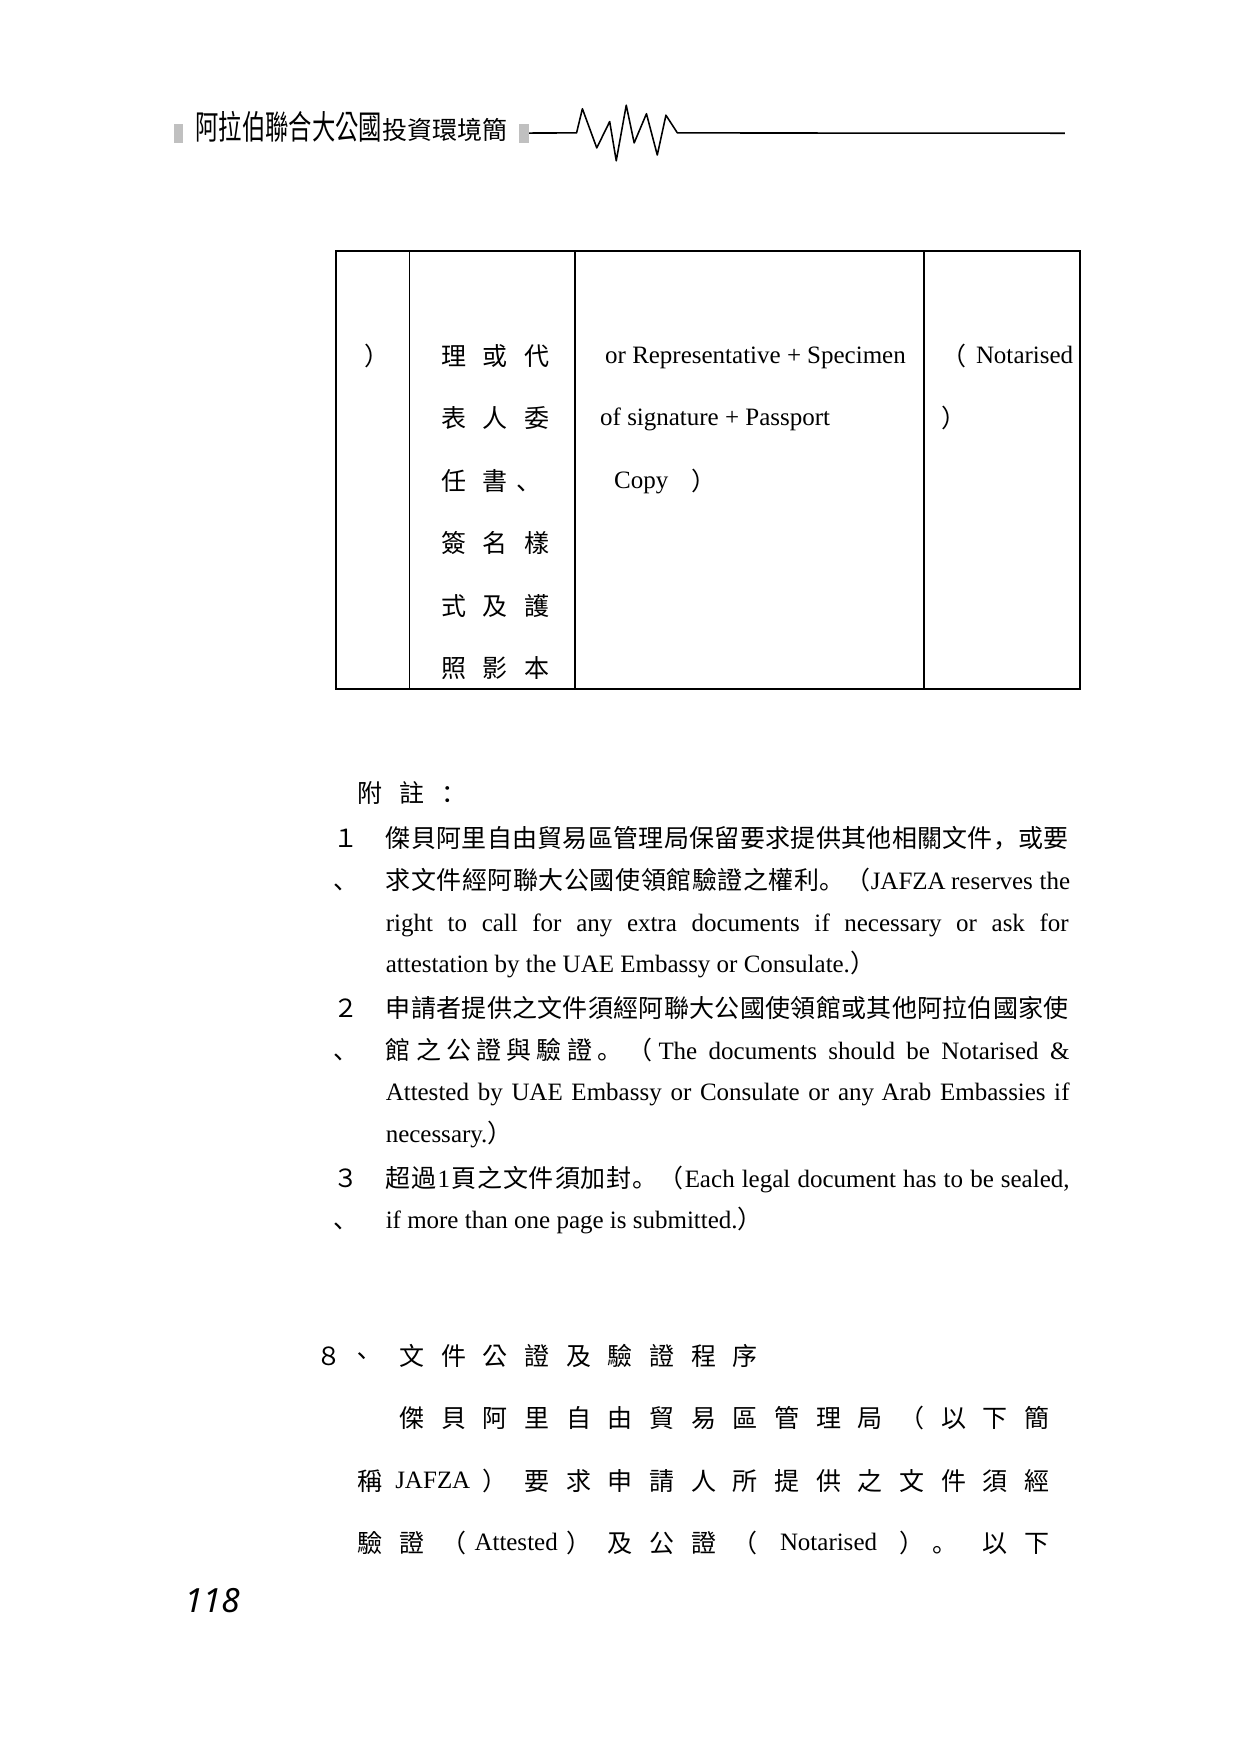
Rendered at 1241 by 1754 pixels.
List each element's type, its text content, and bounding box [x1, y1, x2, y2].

table_header １、 [332, 813, 384, 982]
table_cell （Notarised） [925, 252, 1079, 688]
table_cell or Representative + Specimen of signature + Passport Copy） [576, 252, 923, 688]
table_cell ） [337, 252, 409, 688]
text 附註： [330, 750, 1058, 813]
text ８、文件公證及驗證程序 [281, 1313, 1058, 1375]
table_cell ３、 [332, 1152, 384, 1239]
table_cell 理或代表人委任書、簽名樣式及護照影本 [410, 252, 574, 688]
table_cell ２、 [332, 983, 384, 1152]
table_header 傑貝阿里自由貿易區管理局保留要求提供其他相關文件，或要求文件經阿聯大公國使領館驗證之權利。（JAFZA reserves the right to call for any extra documents if necessary or ask for attestation by the UAE Embassy or Consulate.） [384, 813, 1072, 982]
table_cell 超過1頁之文件須加封。（Each legal document has to be sealed, if more than one page is submitted.） [384, 1152, 1072, 1239]
table_cell 申請者提供之文件須經阿聯大公國使領館或其他阿拉伯國家使館之公證與驗證。（The documents should be Notarised & Attested by UAE Embassy or Consulate or any Arab Embassies if necessary.） [384, 983, 1072, 1152]
text 傑貝阿里自由貿易區管理局（以下簡稱JAFZA）要求申請人所提供之文件須經驗證（Attested）及公證（Notarised）。以下 [330, 1375, 1058, 1563]
